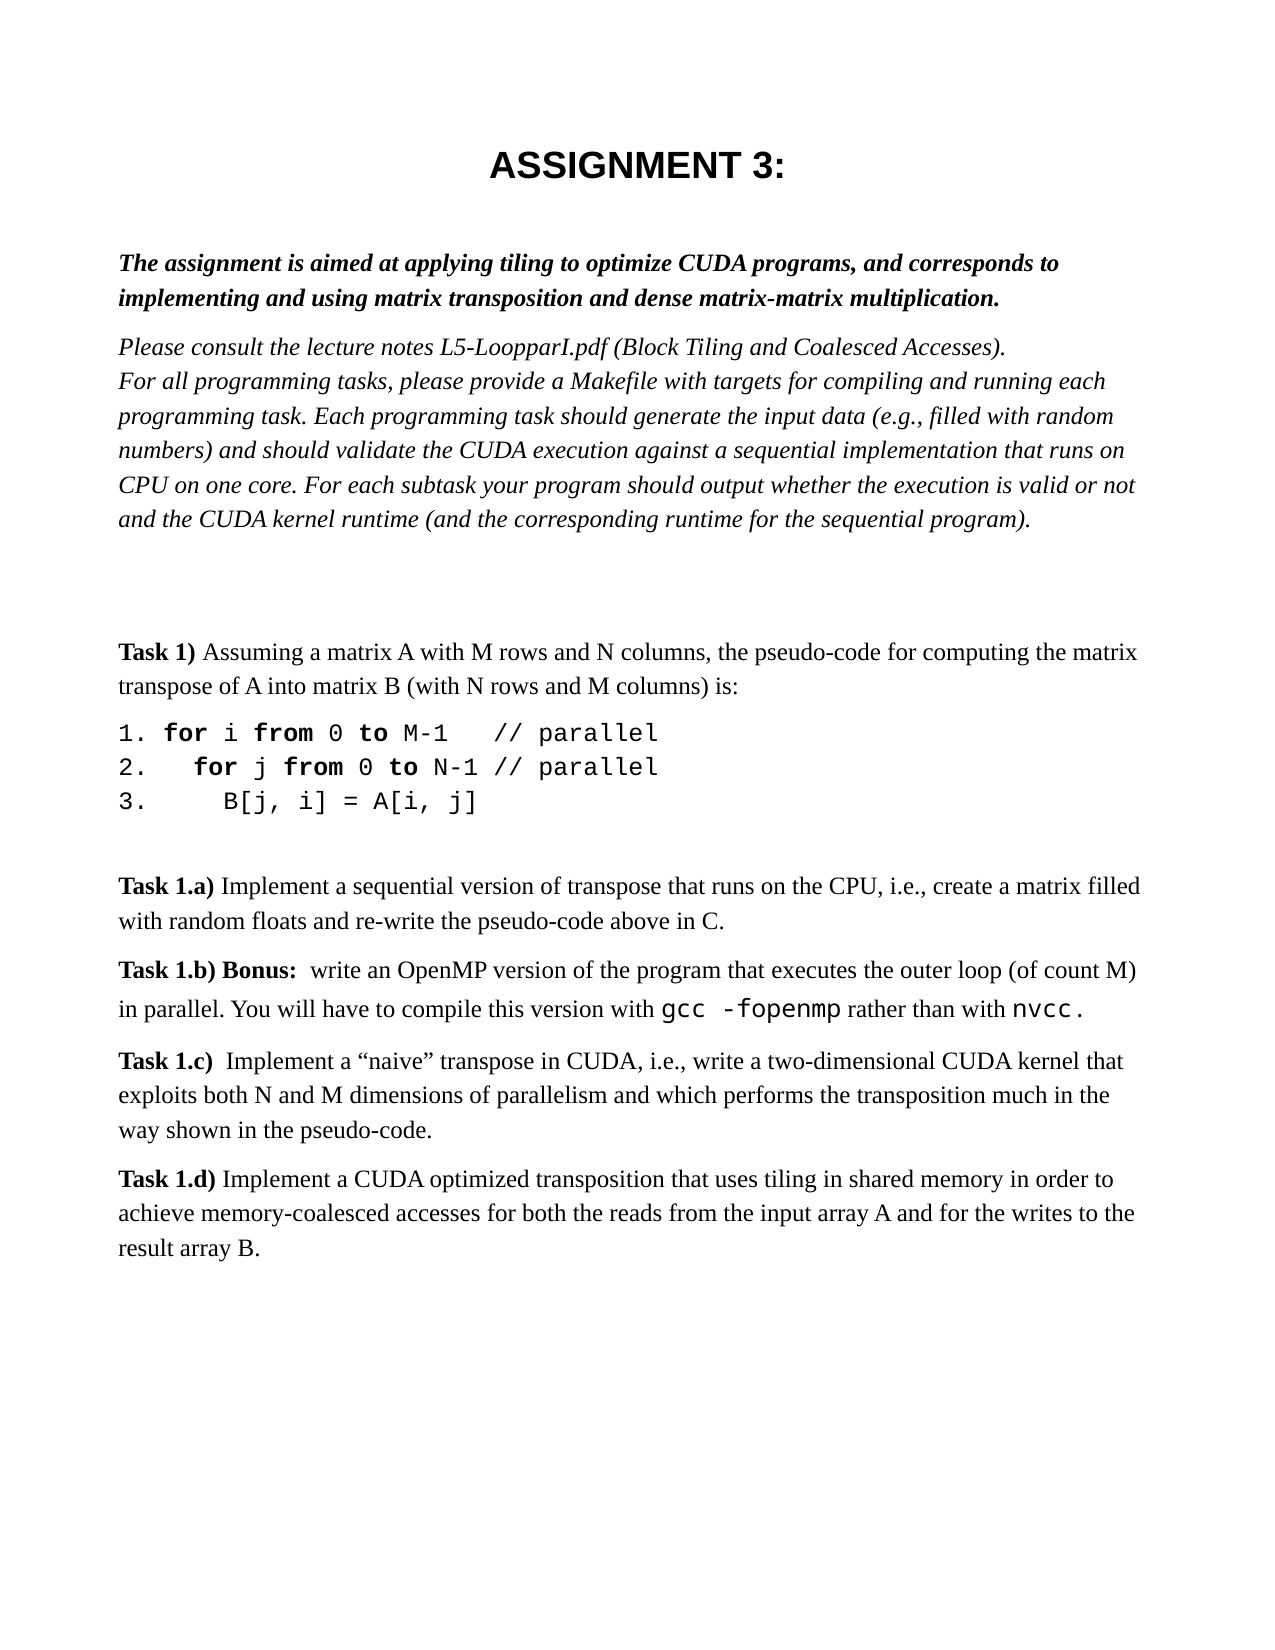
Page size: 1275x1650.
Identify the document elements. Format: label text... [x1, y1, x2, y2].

subtitle ASSIGNMENT 3: [118, 143, 1157, 187]
text Task 1.b) Bonus: write an OpenMP version of the program that executes the outer loop (of count M) in parallel. You will have to compile this version with gcc -fopenmp rather than with nvcc. [118, 955, 1157, 1024]
text Task 1.a) Implement a sequential version of transpose that runs on the CPU, i.e., create a matrix filled with random floats and re-write the pseudo-code above in C. [118, 871, 1157, 935]
text Task 1.c) Implement a “naive” transpose in CUDA, i.e., write a two-dimensional CUDA kernel that exploits both N and M dimensions of parallelism and which performs the transposition much in the way shown in the pseudo-code. [118, 1046, 1157, 1144]
list The assignment is aimed at applying tiling to optimize CUDA programs, and corresponds to implementing and using matrix transposition and dense matrix-matrix multiplication. [81, 248, 1157, 312]
text 1. for i from 0 to M-1 // parallel 2. for j from 0 to N-1 // parallel 3. B[j, i] = A[i, j] [118, 720, 1157, 851]
text Task 1.d) Implement a CUDA optimized transposition that uses tiling in shared memory in order to achieve memory-coalesced accesses for both the reads from the input array A and for the writes to the result array B. [118, 1164, 1157, 1262]
text Please consult the lecture notes L5-LoopparI.pdf (Block Tiling and Coalesced Accesses). For all programming tasks, please provide a Makefile with targets for compiling and running each programming task. Each programming task should generate the input data (e.g., filled with random numbers) and should validate the CUDA execution against a sequential implementation that runs on CPU on one core. For each subtask your program should output whether the execution is valid or not and the CUDA kernel runtime (and the corresponding runtime for the sequential program). [118, 332, 1157, 533]
text Task 1) Assuming a matrix A with M rows and N columns, the pseudo-code for computing the matrix transpose of A into matrix B (with N rows and M columns) is: [118, 602, 1157, 700]
